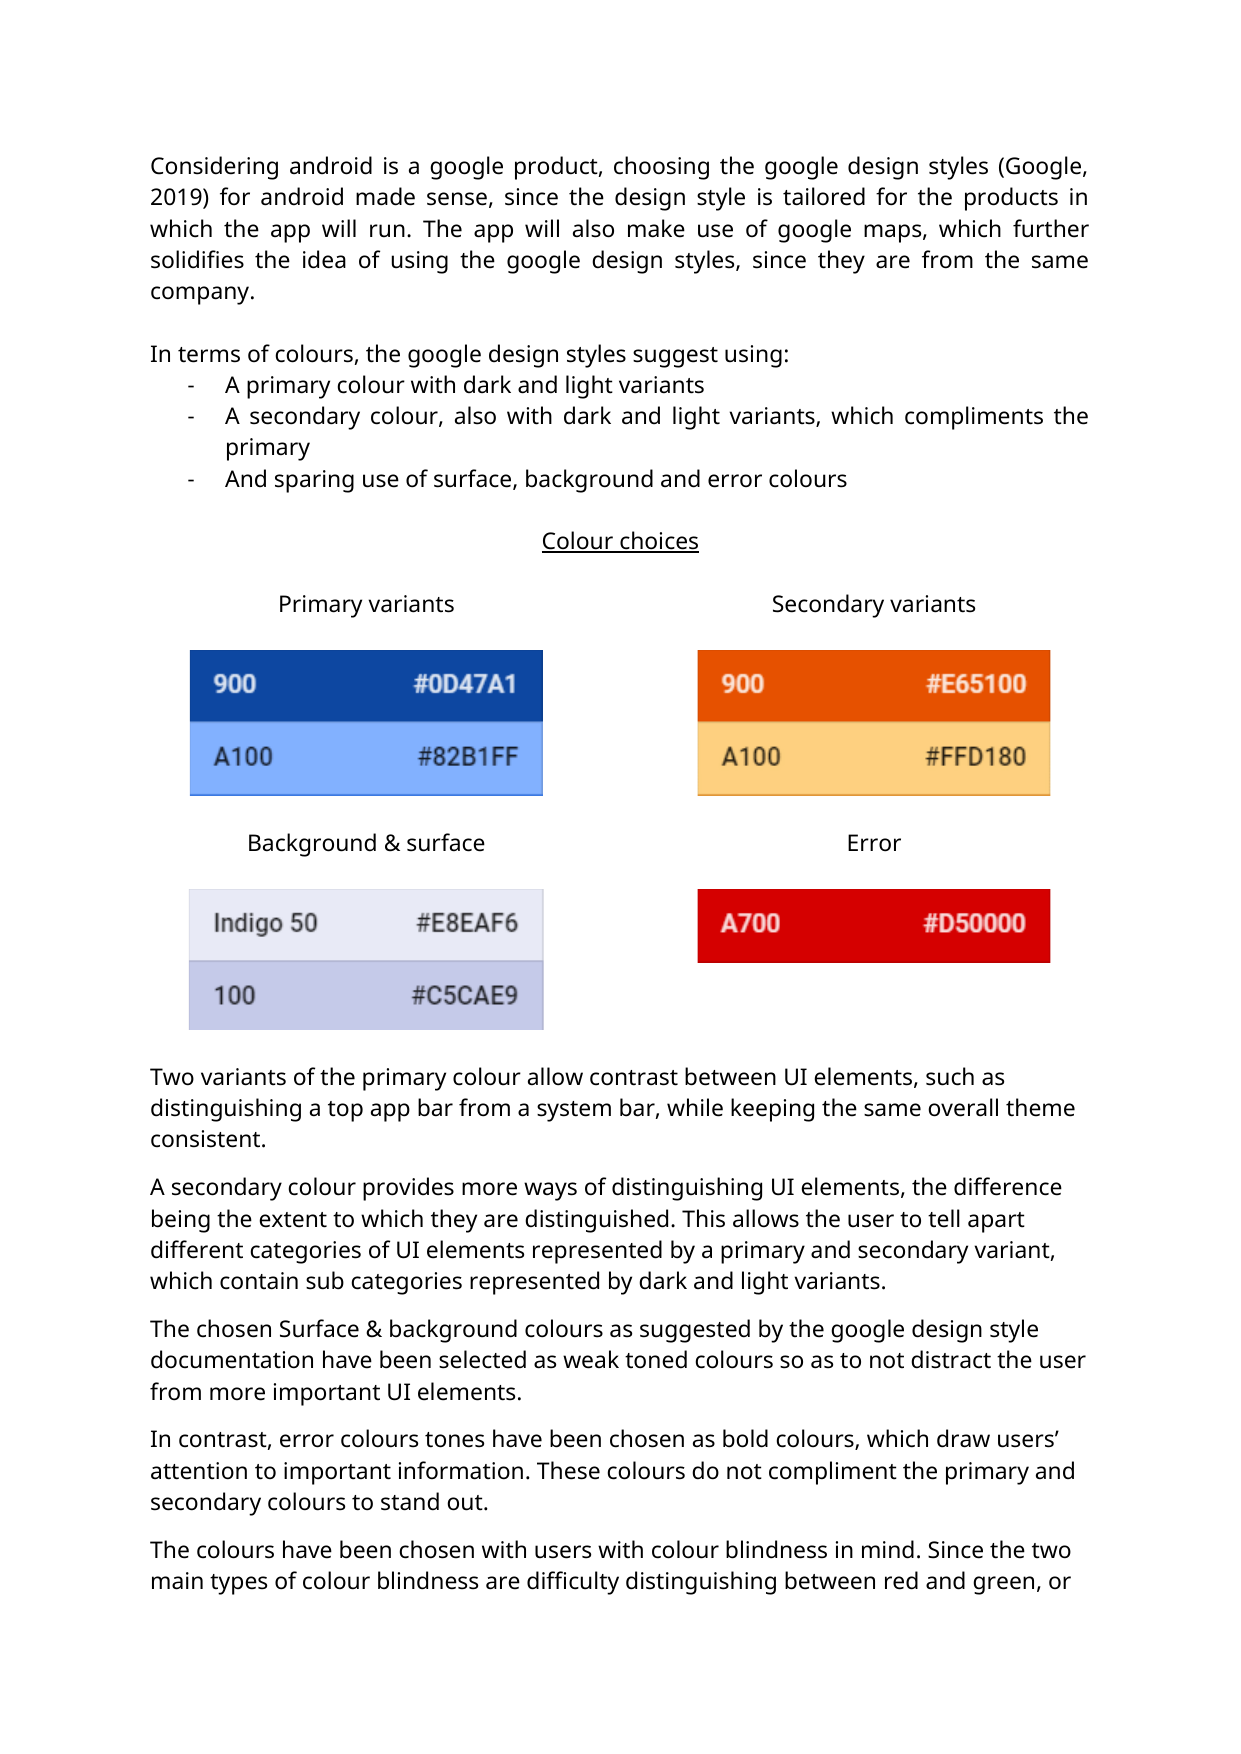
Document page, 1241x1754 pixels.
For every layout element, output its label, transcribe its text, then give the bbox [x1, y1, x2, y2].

list A primary colour with dark and light variants [187, 369, 1090, 400]
text In contrast, error colours tones have been chosen as bold colours, which draw users’ attention to important information. These colours do not compliment the primary and secondary colours to stand out. [150, 1423, 1090, 1517]
text A secondary colour provides more ways of distinguishing UI elements, the difference being the extent to which they are distinguished. This allows the user to tell apart different categories of UI elements represented by a primary and secondary variant, which contain sub categories represented by dark and light variants. [150, 1171, 1090, 1296]
text Colour choices [150, 525, 1090, 556]
text In terms of colours, the google design styles suggest using: [150, 337, 1090, 369]
text The chosen Surface & background colours as suggested by the google design style documentation have been selected as weak toned colours so as to not distract the user from more important UI elements. [150, 1313, 1090, 1407]
text Error [658, 827, 1090, 858]
list A secondary colour, also with dark and light variants, which compliments the primary [187, 400, 1090, 462]
text Considering android is a google product, choosing the google design styles (Google, 2019) for android made sense, since the design style is tailored for the products in which the app will run. The app will also make use of google maps, which further solidifies the idea of using the google design styles, since they are from the same company. [150, 150, 1090, 306]
text Secondary variants [658, 587, 1090, 619]
text Primary variants [150, 587, 583, 619]
text Background & surface [150, 827, 583, 858]
text The colours have been chosen with users with colour blindness in mind. Since the two main types of colour blindness are difficulty distinguishing between red and green, or [150, 1534, 1090, 1596]
list And sparing use of surface, background and error colours [187, 462, 1090, 494]
text Two variants of the primary colour allow contrast between UI elements, such as distinguishing a top app bar from a system bar, while keeping the same overall theme consistent. [150, 1061, 1090, 1155]
